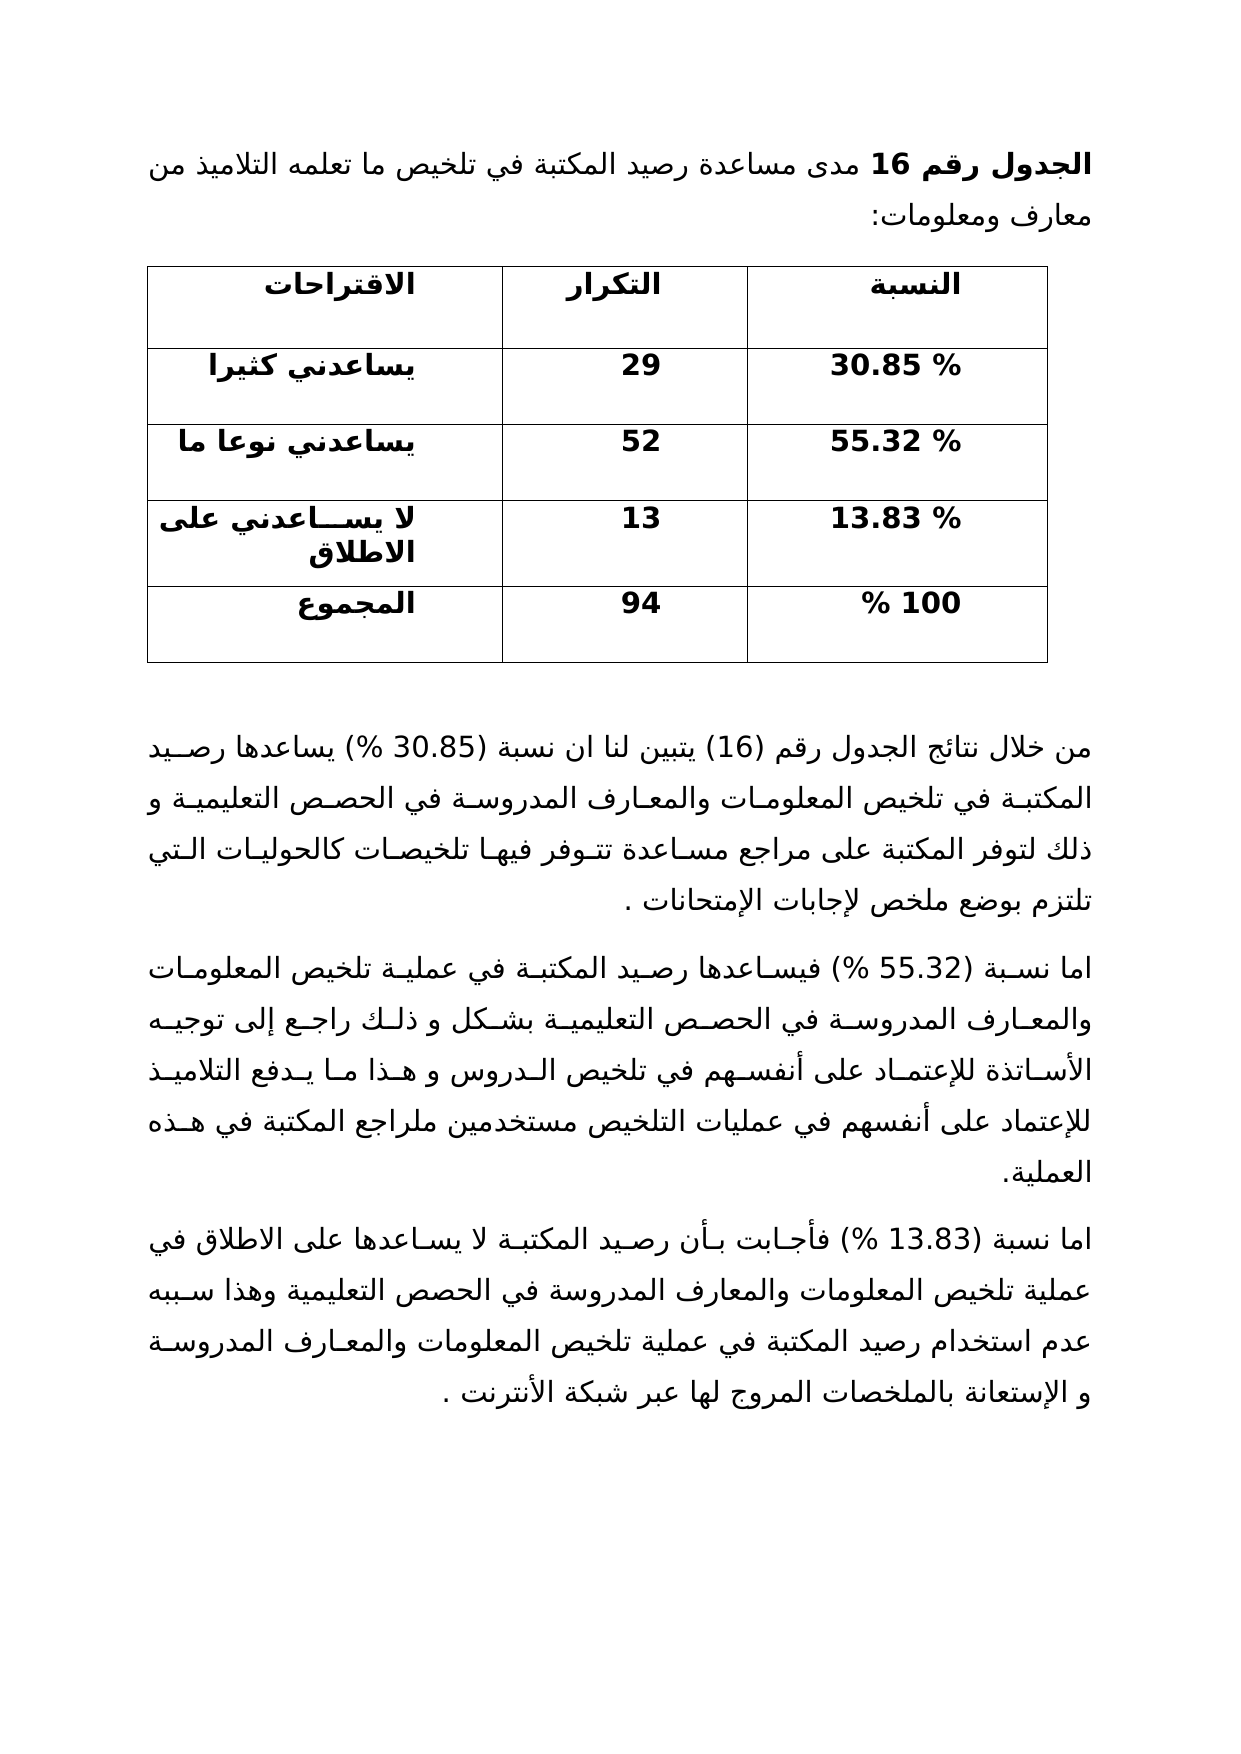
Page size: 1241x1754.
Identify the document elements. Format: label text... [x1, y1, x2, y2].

text اما نسبة (55.32 %) فيساعدها رصيد المكتبة في عملية تلخيص المعلومات والمعارف المدروسة في الحصص التعليمية بشكل و ذلك راجع إلى توجيه الأساتذة للإعتماد على أنفسهم في تلخيص الدروس و هذا ما يدفع التلاميذ للإعتماد على أنفسهم في عمليات التلخيص مستخدمين ملراجع المكتبة في هذه العملية. [148, 951, 1093, 1189]
table_cell % 30.85 [748, 349, 1047, 424]
table_cell 13 [503, 501, 747, 586]
table_cell 52 [503, 425, 747, 500]
text اما نسبة (13.83 %) فأجابت بأن رصيد المكتبة لا يساعدها على الاطلاق في عملية تلخيص المعلومات والمعارف المدروسة في الحصص التعليمية وهذا سببه عدم استخدام رصيد المكتبة في عملية تلخيص المعلومات والمعارف المدروسة و الإستعانة بالملخصات المروج لها عبر شبكة الأنترنت . [148, 1222, 1093, 1409]
text الجدول رقم 16 مدى مساعدة رصيد المكتبة في تلخيص ما تعلمه التلاميذ من معارف ومعلومات: [148, 148, 1093, 233]
table_cell % 13.83 [748, 501, 1047, 586]
table_cell 100 % [748, 587, 1047, 662]
table_cell يساعدني كثيرا [148, 349, 502, 424]
table_cell المجموع [148, 587, 502, 662]
text من خلال نتائج الجدول رقم (16) يتبين لنا ان نسبة (30.85 %) يساعدها رصيد المكتبة في تلخيص المعلومات والمعارف المدروسة في الحصص التعليمية و ذلك لتوفر المكتبة على مراجع مساعدة تتوفر فيها تلخيصات كالحوليات التي تلتزم بوضع ملخص لإجابات الإمتحانات . [148, 731, 1093, 917]
table_cell لا يساعدني على الاطلاق [148, 501, 502, 586]
table_cell يساعدني نوعا ما [148, 425, 502, 500]
table_cell 29 [503, 349, 747, 424]
table_header النسبة [748, 267, 1047, 347]
table_header الاقتراحات [148, 267, 502, 347]
table_header التكرار [503, 267, 747, 347]
table_cell 94 [503, 587, 747, 662]
table_cell % 55.32 [748, 425, 1047, 500]
